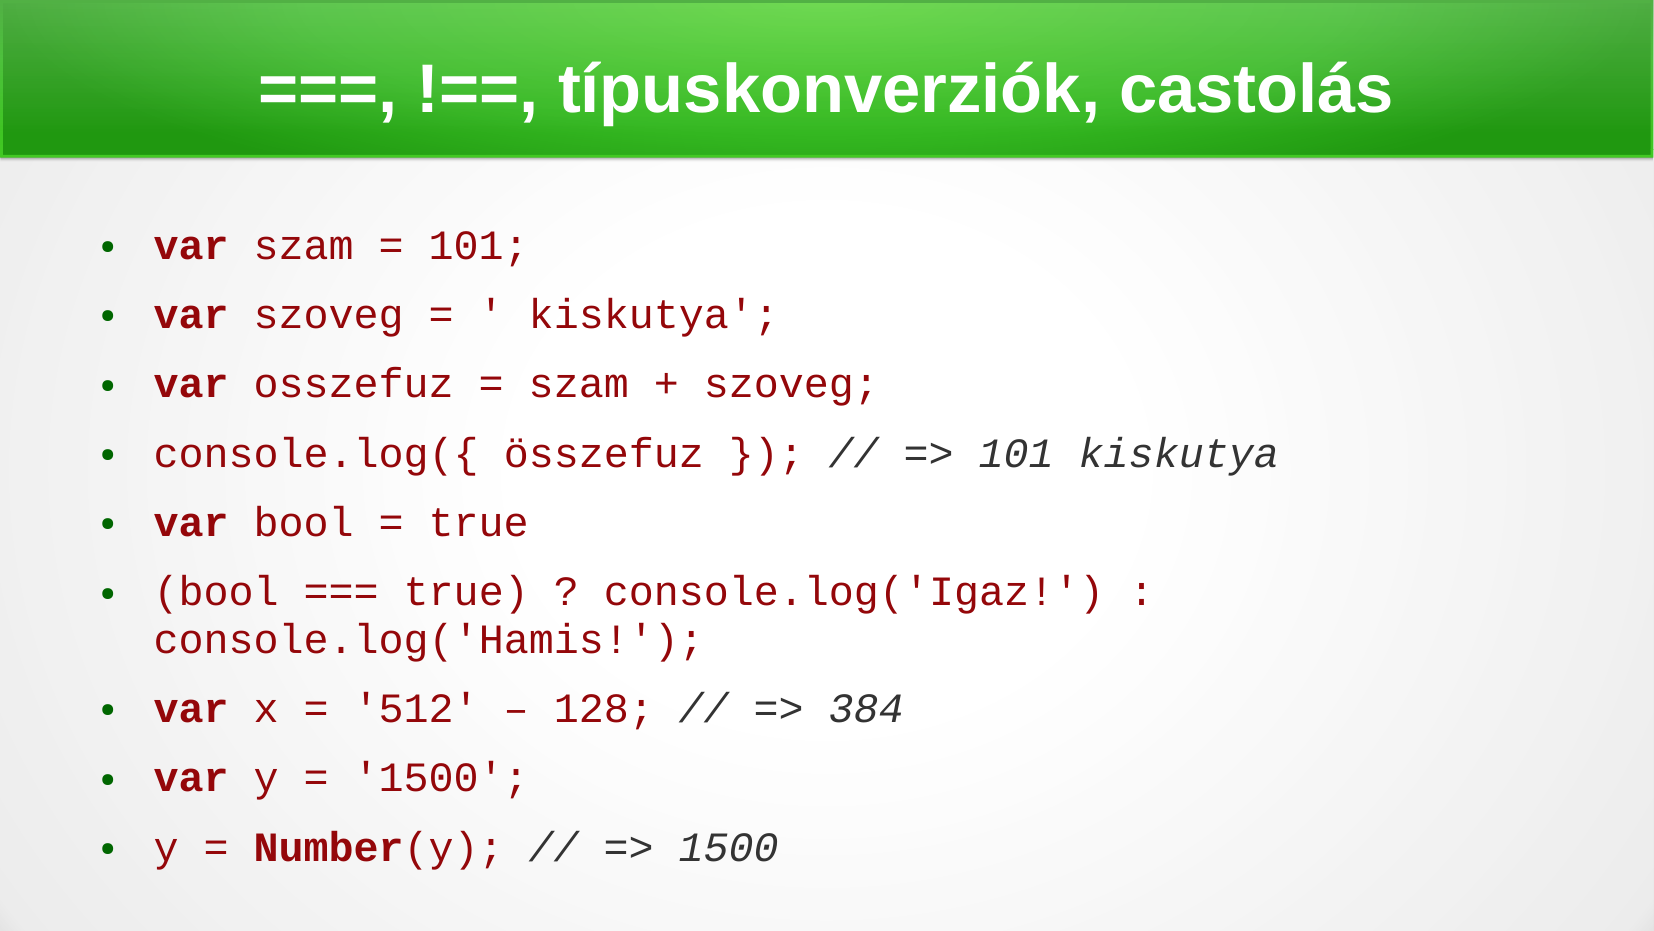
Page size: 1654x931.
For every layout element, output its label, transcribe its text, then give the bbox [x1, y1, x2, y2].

list var szam = 101; var szoveg = ' kiskutya'; var osszefuz = szam + szoveg; console.log({ összefuz }); // => 101 kiskutya var bool = true (bool === true) ? console.log('Igaz!') : console.log('Hamis!'); var x = '512' – 128; // => 384 var y = '1500'; y = Number(y); // => 1500 [82, 224, 1571, 931]
title ===, !==, típuskonverziók, castolás [82, 35, 1571, 142]
